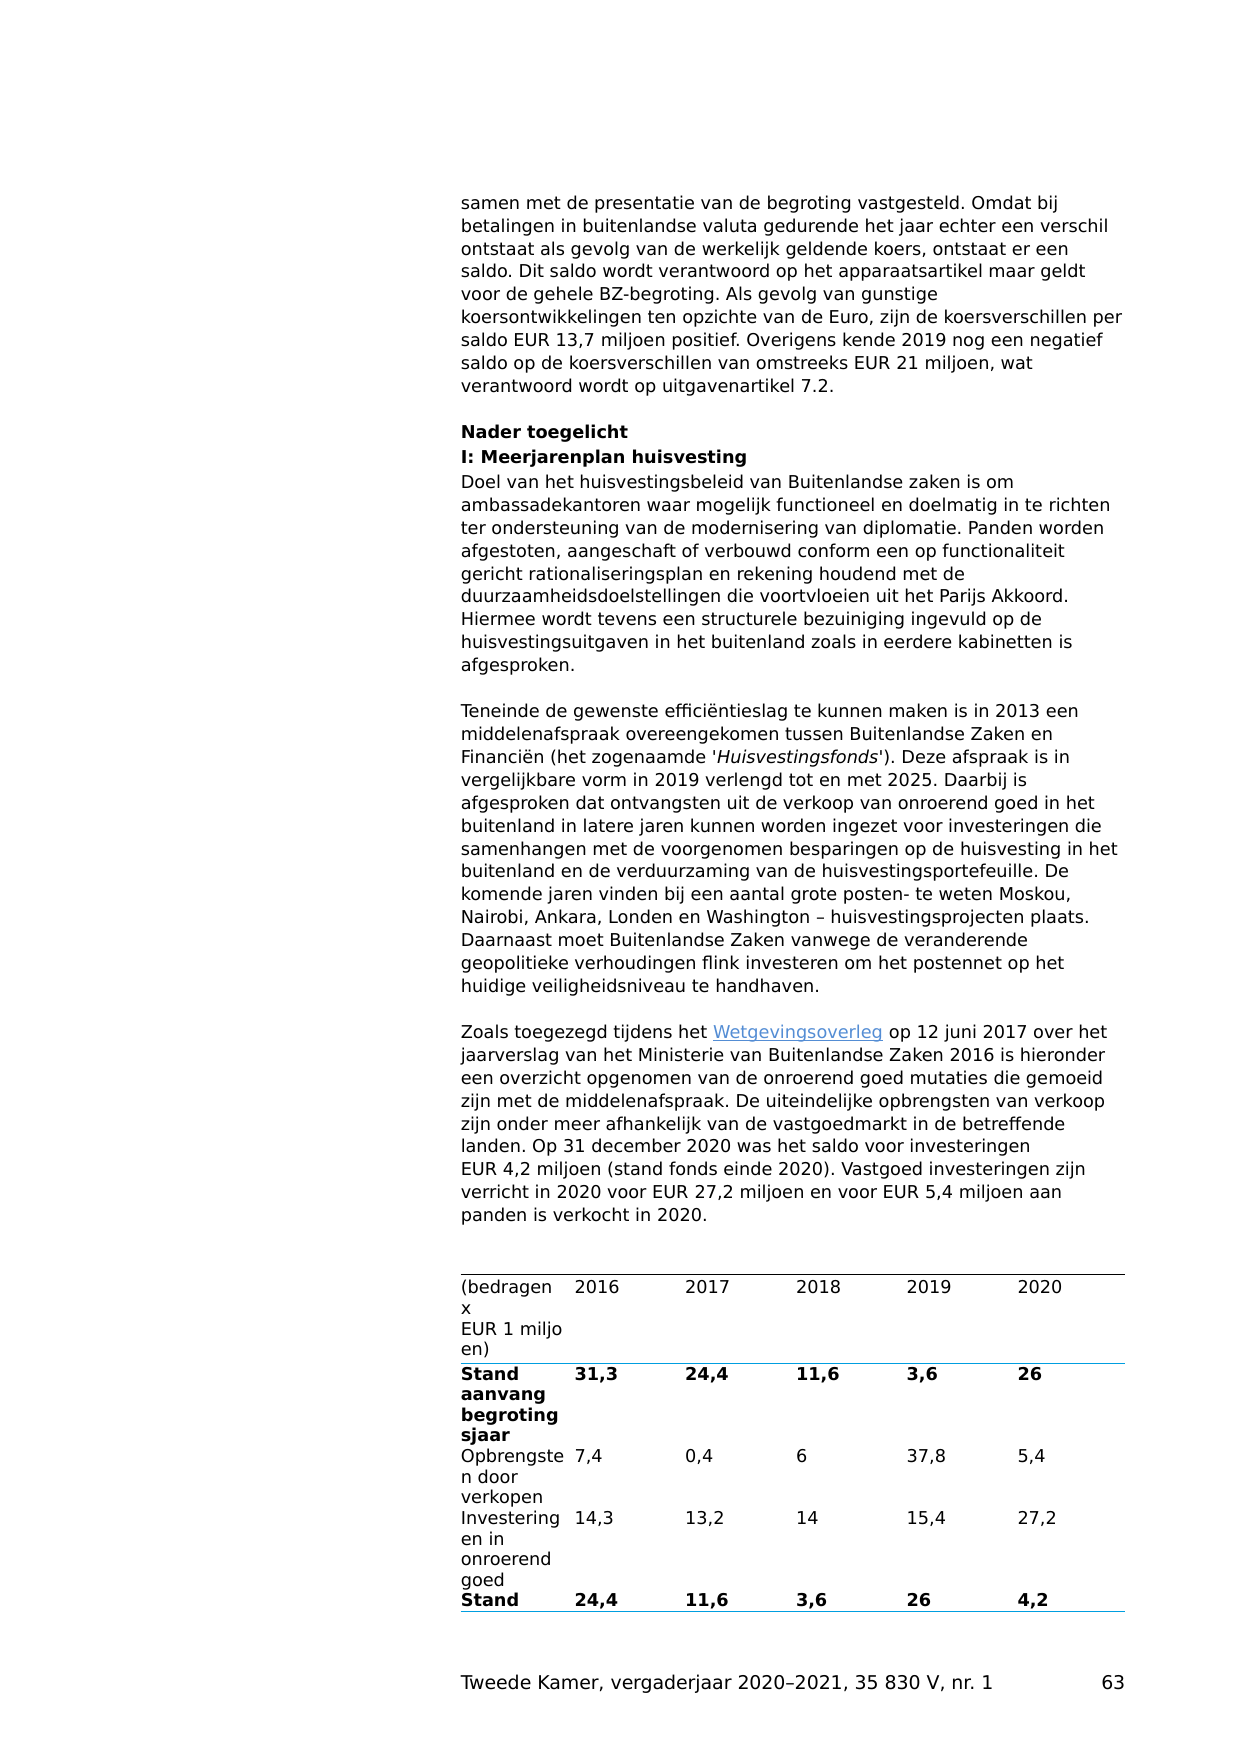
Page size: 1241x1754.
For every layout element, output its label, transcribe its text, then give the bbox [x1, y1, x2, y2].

text I: Meerjarenplan huisvesting [461, 445, 1125, 468]
table_cell 26 [1014, 1364, 1125, 1446]
table_cell Investeringen in onroerend goed [461, 1508, 571, 1590]
table_header Overzicht mutaties middelenafspraak [461, 1249, 1125, 1274]
table_cell 13,2 [682, 1508, 793, 1590]
text Doel van het huisvestingsbeleid van Buitenlandse zaken is om ambassadekantoren waar mogelijk functioneel en doelmatig in te richten ter ondersteuning van de modernisering van diplomatie. Panden worden afgestoten, aangeschaft of verbouwd conform een op functionaliteit gericht rationaliseringsplan en rekening houdend met de duurzaamheidsdoelstellingen die voortvloeien uit het Parijs Akkoord. Hiermee wordt tevens een structurele bezuiniging ingevuld op de huisvestingsuitgaven in het buitenland zoals in eerdere kabinetten is afgesproken. [461, 470, 1125, 676]
text Teneinde de gewenste efficiëntieslag te kunnen maken is in 2013 een middelenafspraak overeengekomen tussen Buitenlandse Zaken en Financiën (het zogenaamde 'Huisvestingsfonds'). Deze afspraak is in vergelijkbare vorm in 2019 verlengd tot en met 2025. Daarbij is afgesproken dat ontvangsten uit de verkoop van onroerend goed in het buitenland in latere jaren kunnen worden ingezet voor investeringen die samenhangen met de voorgenomen besparingen op de huisvesting in het buitenland en de verduurzaming van de huisvestingsportefeuille. De komende jaren vinden bij een aantal grote posten- te weten Moskou, Nairobi, Ankara, Londen en Washington – huisvestingsprojecten plaats. Daarnaast moet Buitenlandse Zaken vanwege de veranderende geopolitieke verhoudingen flink investeren om het postennet op het huidige veiligheidsniveau te handhaven. [461, 699, 1125, 997]
table_cell 2017 [682, 1275, 793, 1363]
table_cell 15,4 [904, 1508, 1014, 1590]
table_cell 11,6 [793, 1364, 903, 1446]
table_cell 4,2 [1014, 1590, 1125, 1611]
text Zoals toegezegd tijdens het Wetgevingsoverleg op 12 juni 2017 over het jaarverslag van het Ministerie van Buitenlandse Zaken 2016 is hieronder een overzicht opgenomen van de onroerend goed mutaties die gemoeid zijn met de middelenafspraak. De uiteindelijke opbrengsten van verkoop zijn onder meer afhankelijk van de vastgoedmarkt in de betreffende landen. Op 31 december 2020 was het saldo voor investeringen EUR 4,2 miljoen (stand fonds einde 2020). Vastgoed investeringen zijn verricht in 2020 voor EUR 27,2 miljoen en voor EUR 5,4 miljoen aan panden is verkocht in 2020. [461, 1020, 1125, 1226]
table_cell 11,6 [682, 1590, 793, 1611]
table_cell 3,6 [904, 1364, 1014, 1446]
table_cell 27,2 [1014, 1508, 1125, 1590]
table_cell 37,8 [904, 1446, 1014, 1508]
text Nader toegelicht [461, 420, 1125, 443]
table_cell 2016 [571, 1275, 682, 1363]
table_cell 24,4 [682, 1364, 793, 1446]
table_cell 6 [793, 1446, 903, 1508]
text samen met de presentatie van de begroting vastgesteld. Omdat bij betalingen in buitenlandse valuta gedurende het jaar echter een verschil ontstaat als gevolg van de werkelijk geldende koers, ontstaat er een saldo. Dit saldo wordt verantwoord op het apparaatsartikel maar geldt voor de gehele BZ-begroting. Als gevolg van gunstige koersontwikkelingen ten opzichte van de Euro, zijn de koersverschillen per saldo EUR 13,7 miljoen positief. Overigens kende 2019 nog een negatief saldo op de koersverschillen van omstreeks EUR 21 miljoen, wat verantwoord wordt op uitgavenartikel 7.2. [461, 191, 1125, 397]
table_cell 14,3 [571, 1508, 682, 1590]
table_cell 14 [793, 1508, 903, 1590]
table_cell 5,4 [1014, 1446, 1125, 1508]
table_cell 31,3 [571, 1364, 682, 1446]
table_cell 3,6 [793, 1590, 903, 1611]
table_cell 26 [904, 1590, 1014, 1611]
table_cell Stand aanvang begrotingsjaar [461, 1364, 571, 1446]
table_cell Stand [461, 1590, 571, 1611]
table_cell Opbrengsten door verkopen [461, 1446, 571, 1508]
table_cell 0,4 [682, 1446, 793, 1508]
table_cell 7,4 [571, 1446, 682, 1508]
table_cell 2020 [1014, 1275, 1125, 1363]
table_cell 24,4 [571, 1590, 682, 1611]
table_cell 2019 [904, 1275, 1014, 1363]
table_cell (bedragen x EUR 1 miljoen) [461, 1275, 571, 1363]
table_cell 2018 [793, 1275, 903, 1363]
